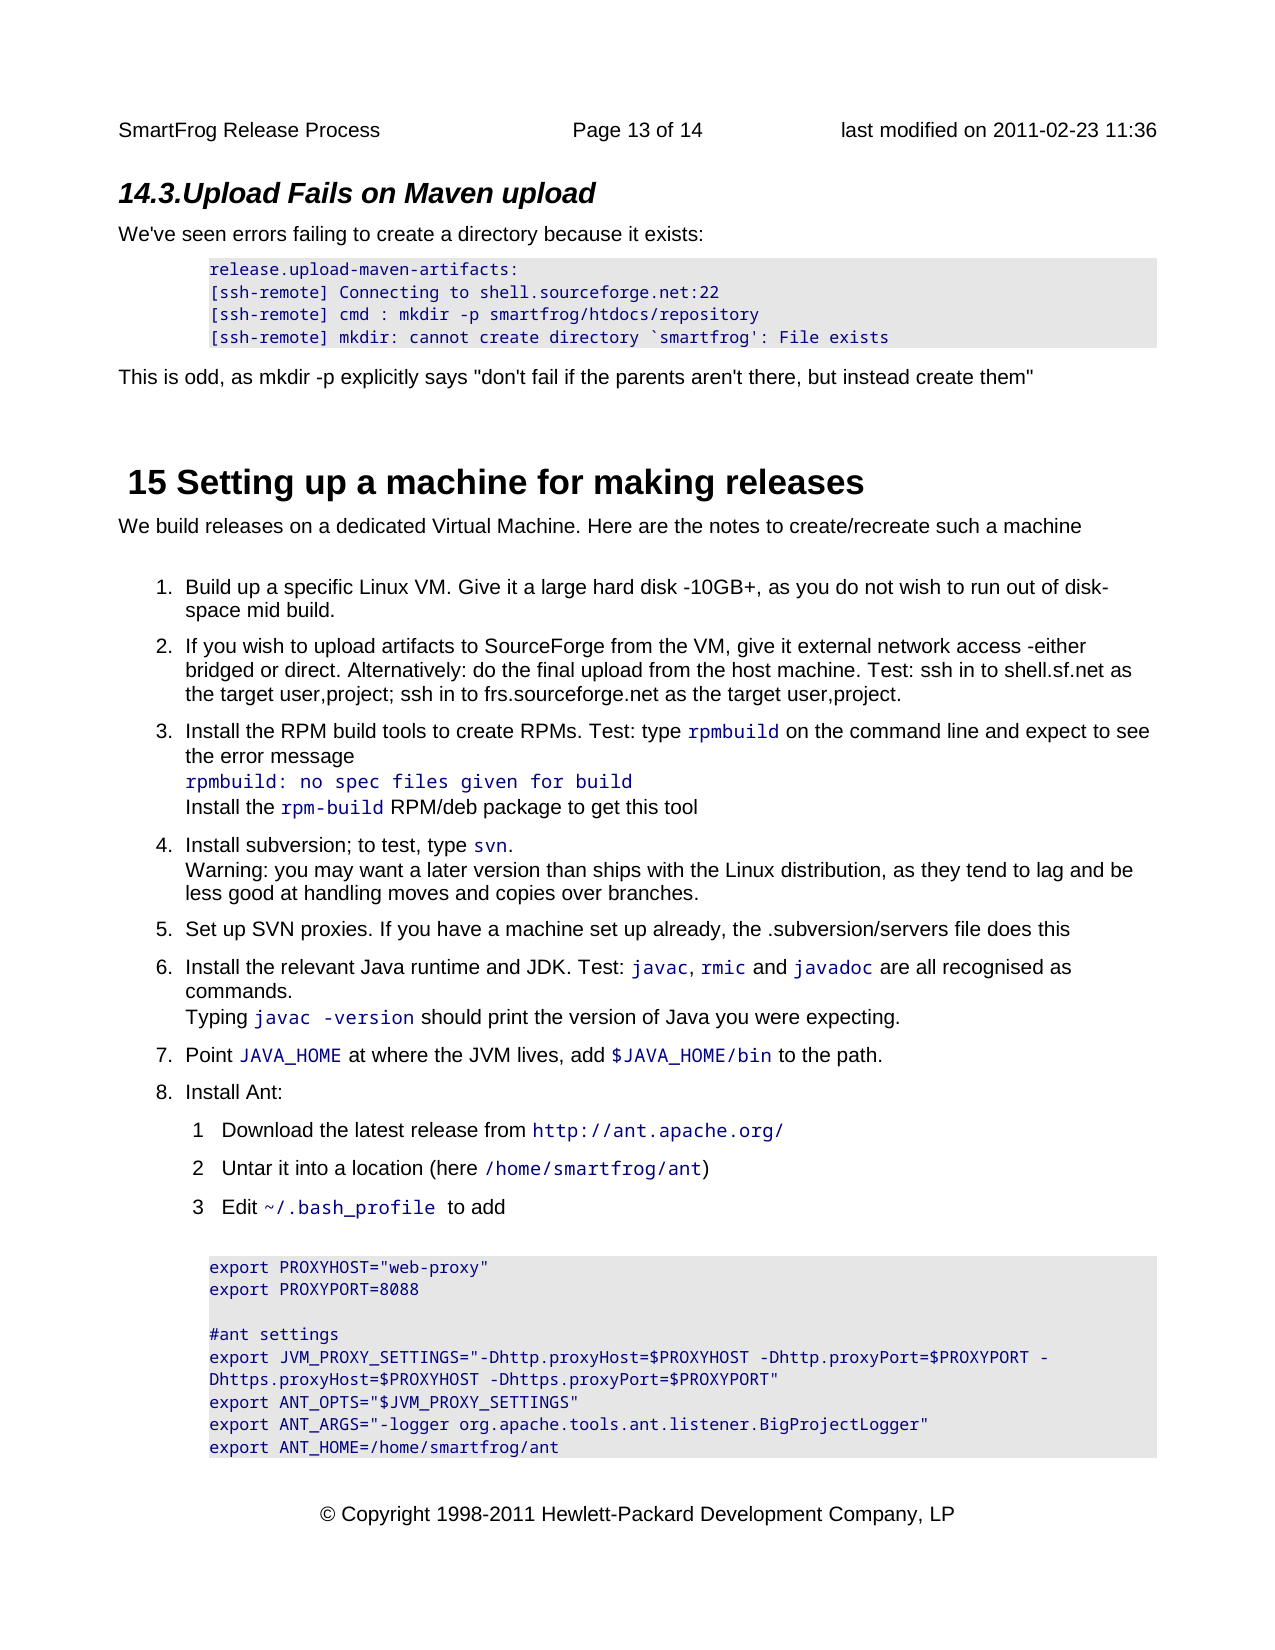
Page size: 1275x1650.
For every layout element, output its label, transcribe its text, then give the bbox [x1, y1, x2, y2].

list Build up a specific Linux VM. Give it a large hard disk -10GB+, as you do not wish to run out of disk-space mid build. [118, 575, 1157, 622]
list Point JAVA_HOME at where the JVM lives, add $JAVA_HOME/bin to the path. [118, 1042, 1157, 1068]
text This is odd, as mkdir -p explicitly says "don't fail if the parents aren't there, but instead create them" [118, 366, 1157, 389]
list Install the relevant Java runtime and JDK. Test: javac, rmic and javadoc are all recognised as commands. Typing javac -version should print the version of Java you were expecting. [118, 954, 1157, 1029]
text [ssh-remote] cmd : mkdir -p smartfrog/htdocs/repository [209, 303, 1157, 326]
list Edit ~/.bash_profile to add [162, 1194, 1157, 1243]
text export PROXYHOST="web-proxy" [209, 1256, 1157, 1278]
list Install subversion; to test, type svn. Warning: you may want a later version than ships with the Linux distribution, as they tend to lag and be less good at handling moves and copies over branches. [118, 832, 1157, 905]
list Install the RPM build tools to create RPMs. Test: type rpmbuild on the command line and expect to see the error message rpmbuild: no spec files given for build Install the rpm-build RPM/deb package to get this tool [118, 718, 1157, 820]
subtitle Upload Fails on Maven upload [118, 177, 1157, 209]
text #ant settings [209, 1323, 1157, 1346]
text export ANT_HOME=/home/smartfrog/ant [209, 1436, 1157, 1458]
text release.upload-maven-artifacts: [209, 258, 1157, 281]
subtitle Setting up a machine for making releases [118, 463, 1157, 502]
text [ssh-remote] Connecting to shell.sourceforge.net:22 [209, 281, 1157, 303]
text We've seen errors failing to create a directory because it exists: [118, 222, 1157, 246]
list If you wish to upload artifacts to SourceForge from the VM, give it external network access -either bridged or direct. Alternatively: do the final upload from the host machine. Test: ssh in to shell.sf.net as the target user,project; ssh in to frs.sourceforge.net as the target user,project. [118, 635, 1157, 706]
list Install Ant: [118, 1081, 1157, 1104]
text export PROXYPORT=8088 [209, 1278, 1157, 1301]
list Set up SVN proxies. If you have a machine set up already, the .subversion/servers file does this [118, 918, 1157, 941]
list Download the latest release from http://ant.apache.org/ [162, 1117, 1157, 1143]
text We build releases on a dedicated Virtual Machine. Here are the notes to create/recreate such a machine [118, 514, 1157, 538]
text export ANT_OPTS="$JVM_PROXY_SETTINGS" [209, 1391, 1157, 1413]
text export ANT_ARGS="-logger org.apache.tools.ant.listener.BigProjectLogger" [209, 1413, 1157, 1436]
list Untar it into a location (here /home/smartfrog/ant) [162, 1155, 1157, 1181]
text [ssh-remote] mkdir: cannot create directory `smartfrog': File exists [209, 326, 1157, 348]
text export JVM_PROXY_SETTINGS="-Dhttp.proxyHost=$PROXYHOST -Dhttp.proxyPort=$PROXYPORT -Dhttps.proxyHost=$PROXYHOST -Dhttps.proxyPort=$PROXYPORT" [209, 1346, 1157, 1391]
